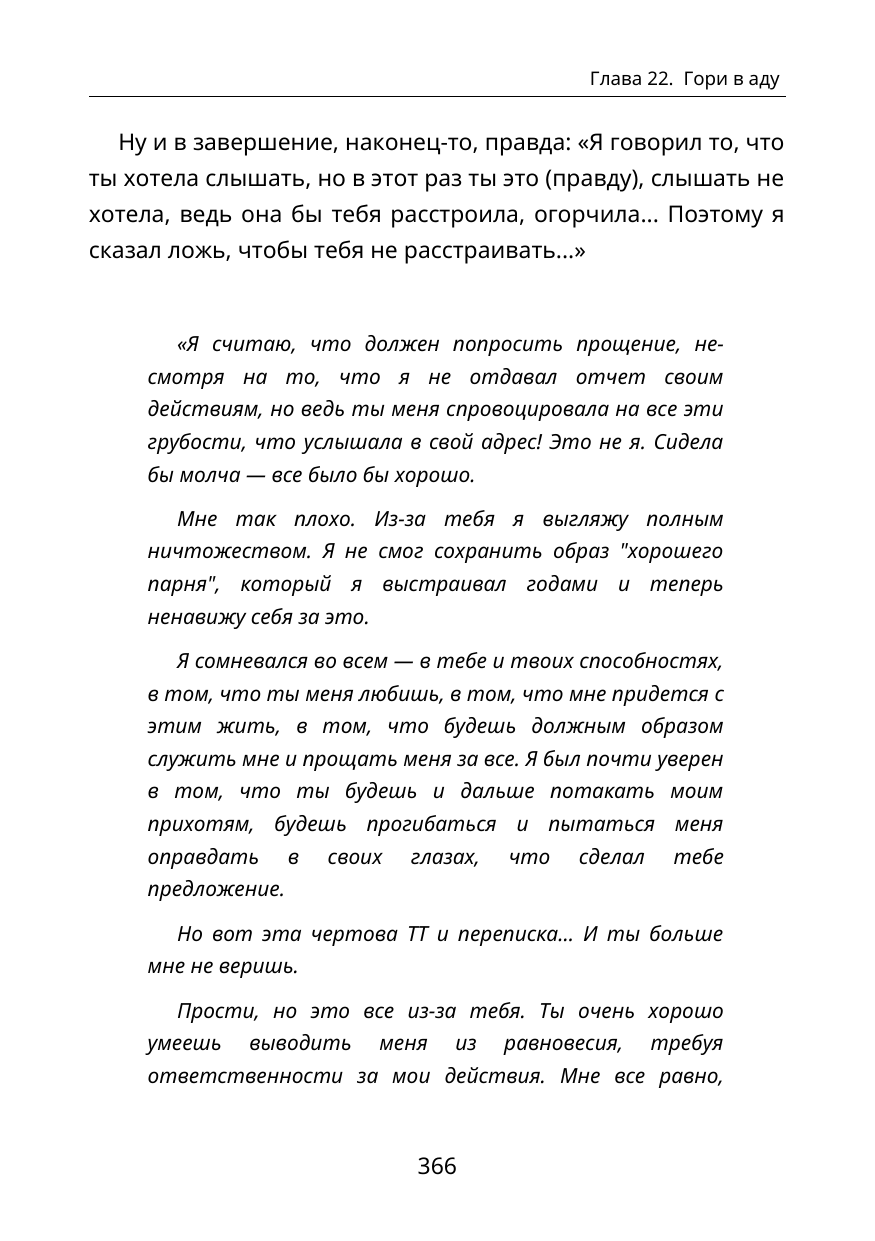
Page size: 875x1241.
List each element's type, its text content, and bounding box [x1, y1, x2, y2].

text Мне так плохо. Из-за тебя я выгляжу полным ничтожеством. Я не смог сохранить образ "хорошего парня", который я выстраивал годами и теперь ненавижу себя за это. [147, 504, 727, 630]
text Прости, но это все из-за тебя. Ты очень хорошо умеешь выводить меня из равновесия, требуя ответственности за мои действия. Мне все равно, [147, 996, 727, 1089]
text «Я считаю, что должен попросить прощение, не-смотря на то, что я не отдавал отчет своим действиям, но ведь ты меня спровоцировала на все эти грубости, что услышала в свой адрес! Это не я. Сидела бы молча — все было бы хорошо. [147, 329, 727, 488]
text Но вот эта чертова ТТ и переписка... И ты больше мне не веришь. [147, 919, 727, 980]
text Ну и в завершение, наконец-то, правда: «Я говорил то, что ты хотела слышать, но в этот раз ты это (правду), слышать не хотела, ведь она бы тебя расстроила, огорчила... Поэтому я сказал ложь, чтобы тебя не расстраивать...» [88, 126, 786, 265]
text Я сомневался во всем — в тебе и твоих способностях, в том, что ты меня любишь, в том, что мне придется с этим жить, в том, что будешь должным образом служить мне и прощать меня за все. Я был почти уверен в том, что ты будешь и дальше потакать моим прихотям, будешь прогибаться и пытаться меня оправдать в своих глазах, что сделал тебе предложение. [147, 646, 727, 903]
